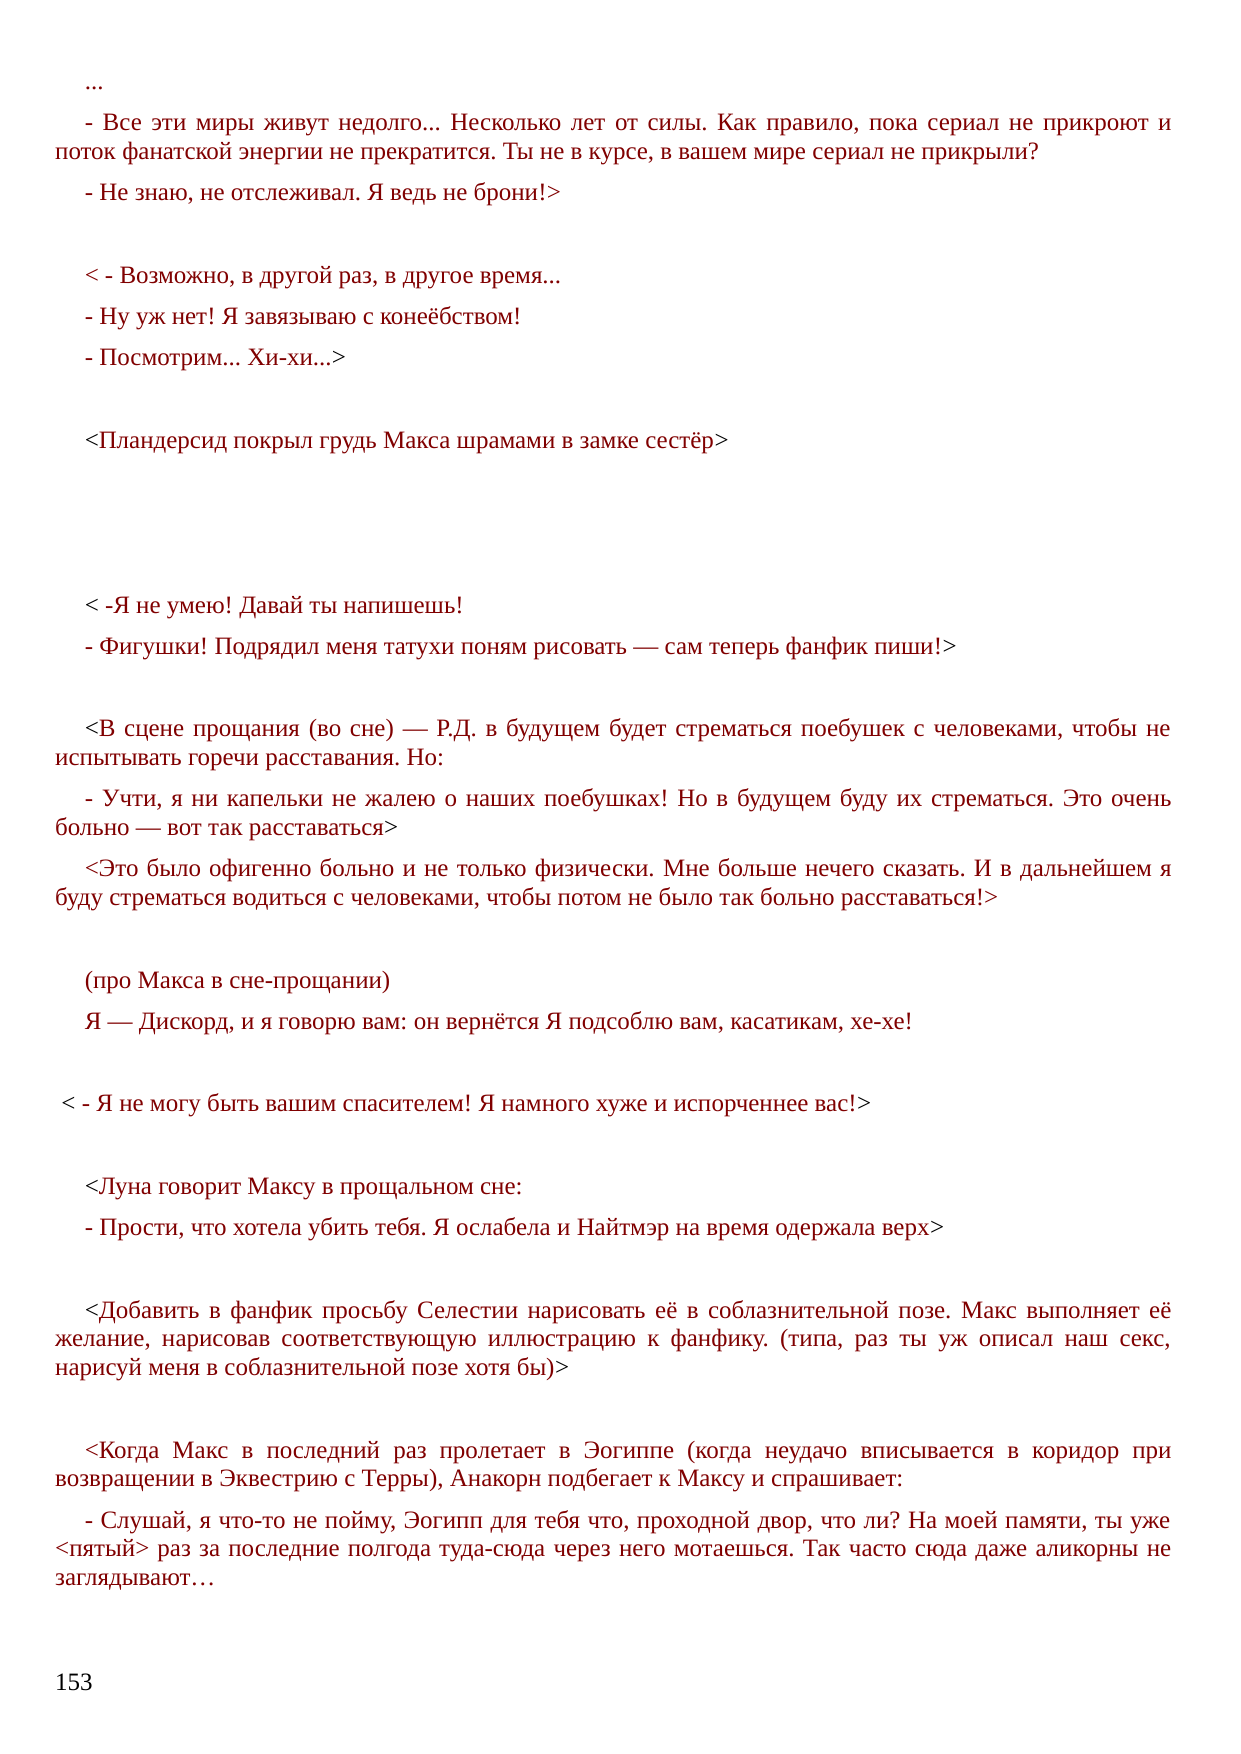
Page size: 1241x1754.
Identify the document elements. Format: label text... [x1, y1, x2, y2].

text <В сцене прощания (во сне) — Р.Д. в будущем будет стрематься поебушек с человеками, чтобы не испытывать горечи расставания. Но: [55, 713, 1173, 771]
text - Ну уж нет! Я завязываю с конеёбством! [55, 301, 1173, 330]
text <Пландерсид покрыл грудь Макса шрамами в замке сестёр> [55, 425, 1173, 453]
text - Прости, что хотела убить тебя. Я ослабела и Найтмэр на время одержала верх> [55, 1212, 1173, 1241]
text - Слушай, я что-то не пойму, Эогипп для тебя что, проходной двор, что ли? На моей памяти, ты уже <пятый> раз за последние полгода туда-сюда через него мотаешься. Так часто сюда даже аликорны не заглядывают… [55, 1505, 1173, 1591]
text (про Макса в сне-прощании) [55, 965, 1173, 993]
text <Добавить в фанфик просьбу Селестии нарисовать её в соблазнительной позе. Макс выполняет её желание, нарисовав соответствующую иллюстрацию к фанфику. (типа, раз ты уж описал наш секс, нарисуй меня в соблазнительной позе хотя бы)> [55, 1295, 1173, 1381]
text <Когда Макс в последний раз пролетает в Эогиппе (когда неудачо вписывается в коридор при возвращении в Эквестрию с Терры), Анакорн подбегает к Максу и спрашивает: [55, 1435, 1173, 1492]
text - Посмотрим... Хи-хи...> [55, 342, 1173, 371]
text < -Я не умею! Давай ты напишешь! [55, 590, 1173, 618]
text < - Возможно, в другой раз, в другое время... [55, 260, 1173, 288]
text - Учти, я ни капельки не жалею о наших поебушках! Но в будущем буду их стрематься. Это очень больно — вот так расставаться> [55, 783, 1173, 841]
text ... [55, 66, 1173, 95]
text - Фигушки! Подрядил меня татухи поням рисовать — сам теперь фанфик пиши!> [55, 631, 1173, 660]
text Я — Дискорд, и я говорю вам: он вернётся Я подсоблю вам, касатикам, хе-хе! [55, 1006, 1173, 1035]
text - Все эти миры живут недолго... Несколько лет от силы. Как правило, пока сериал не прикроют и поток фанатской энергии не прекратится. Ты не в курсе, в вашем мире сериал не прикрыли? [55, 107, 1173, 165]
text <Это было офигенно больно и не только физически. Мне больше нечего сказать. И в дальнейшем я буду стрематься водиться с человеками, чтобы потом не было так больно расставаться!> [55, 853, 1173, 911]
text <Луна говорит Максу в прощальном сне: [55, 1171, 1173, 1200]
text < - Я не могу быть вашим спасителем! Я намного хуже и испорченнее вас!> [55, 1088, 1173, 1117]
text - Не знаю, не отслеживал. Я ведь не брони!> [55, 177, 1173, 206]
